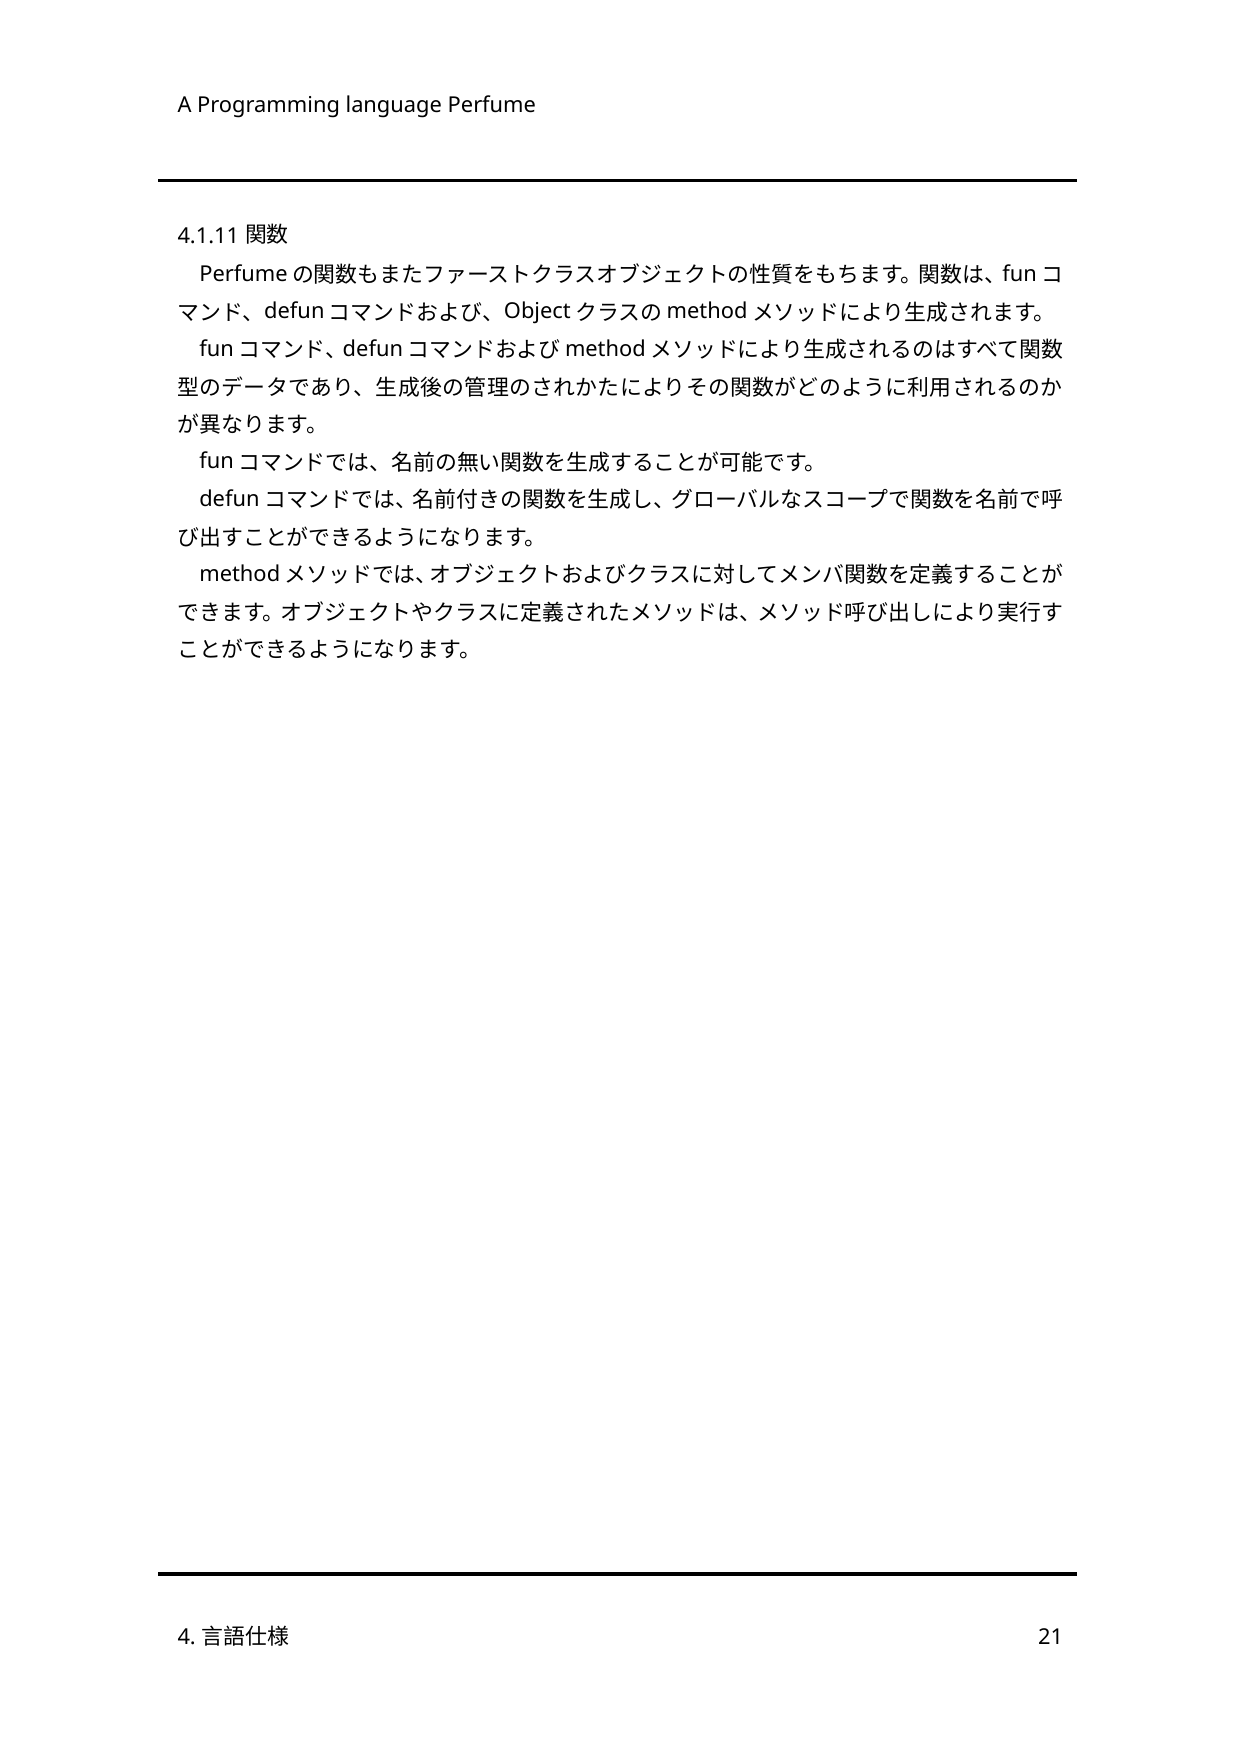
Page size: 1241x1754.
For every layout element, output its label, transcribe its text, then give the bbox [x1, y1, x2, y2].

text funコマンド、defunコマンドおよびmethodメソッドにより生成されるのはすべて関数型のデータであり、生成後の管理のされかたによりその関数がどのように利用されるのかが異なります。 [177, 329, 1063, 442]
subtitle 4.1.11 関数 [177, 217, 1063, 254]
text Perfumeの関数もまたファーストクラスオブジェクトの性質をもちます。関数は、funコマンド、defunコマンドおよび、Objectクラスのmethodメソッドにより生成されます。 [177, 254, 1063, 329]
text defunコマンドでは、名前付きの関数を生成し、グローバルなスコープで関数を名前で呼び出すことができるようになります。 [177, 479, 1063, 554]
text funコマンドでは、名前の無い関数を生成することが可能です。 [177, 442, 1063, 479]
text methodメソッドでは、オブジェクトおよびクラスに対してメンバ関数を定義することができます。オブジェクトやクラスに定義されたメソッドは、メソッド呼び出しにより実行すことができるようになります。 [177, 554, 1063, 667]
